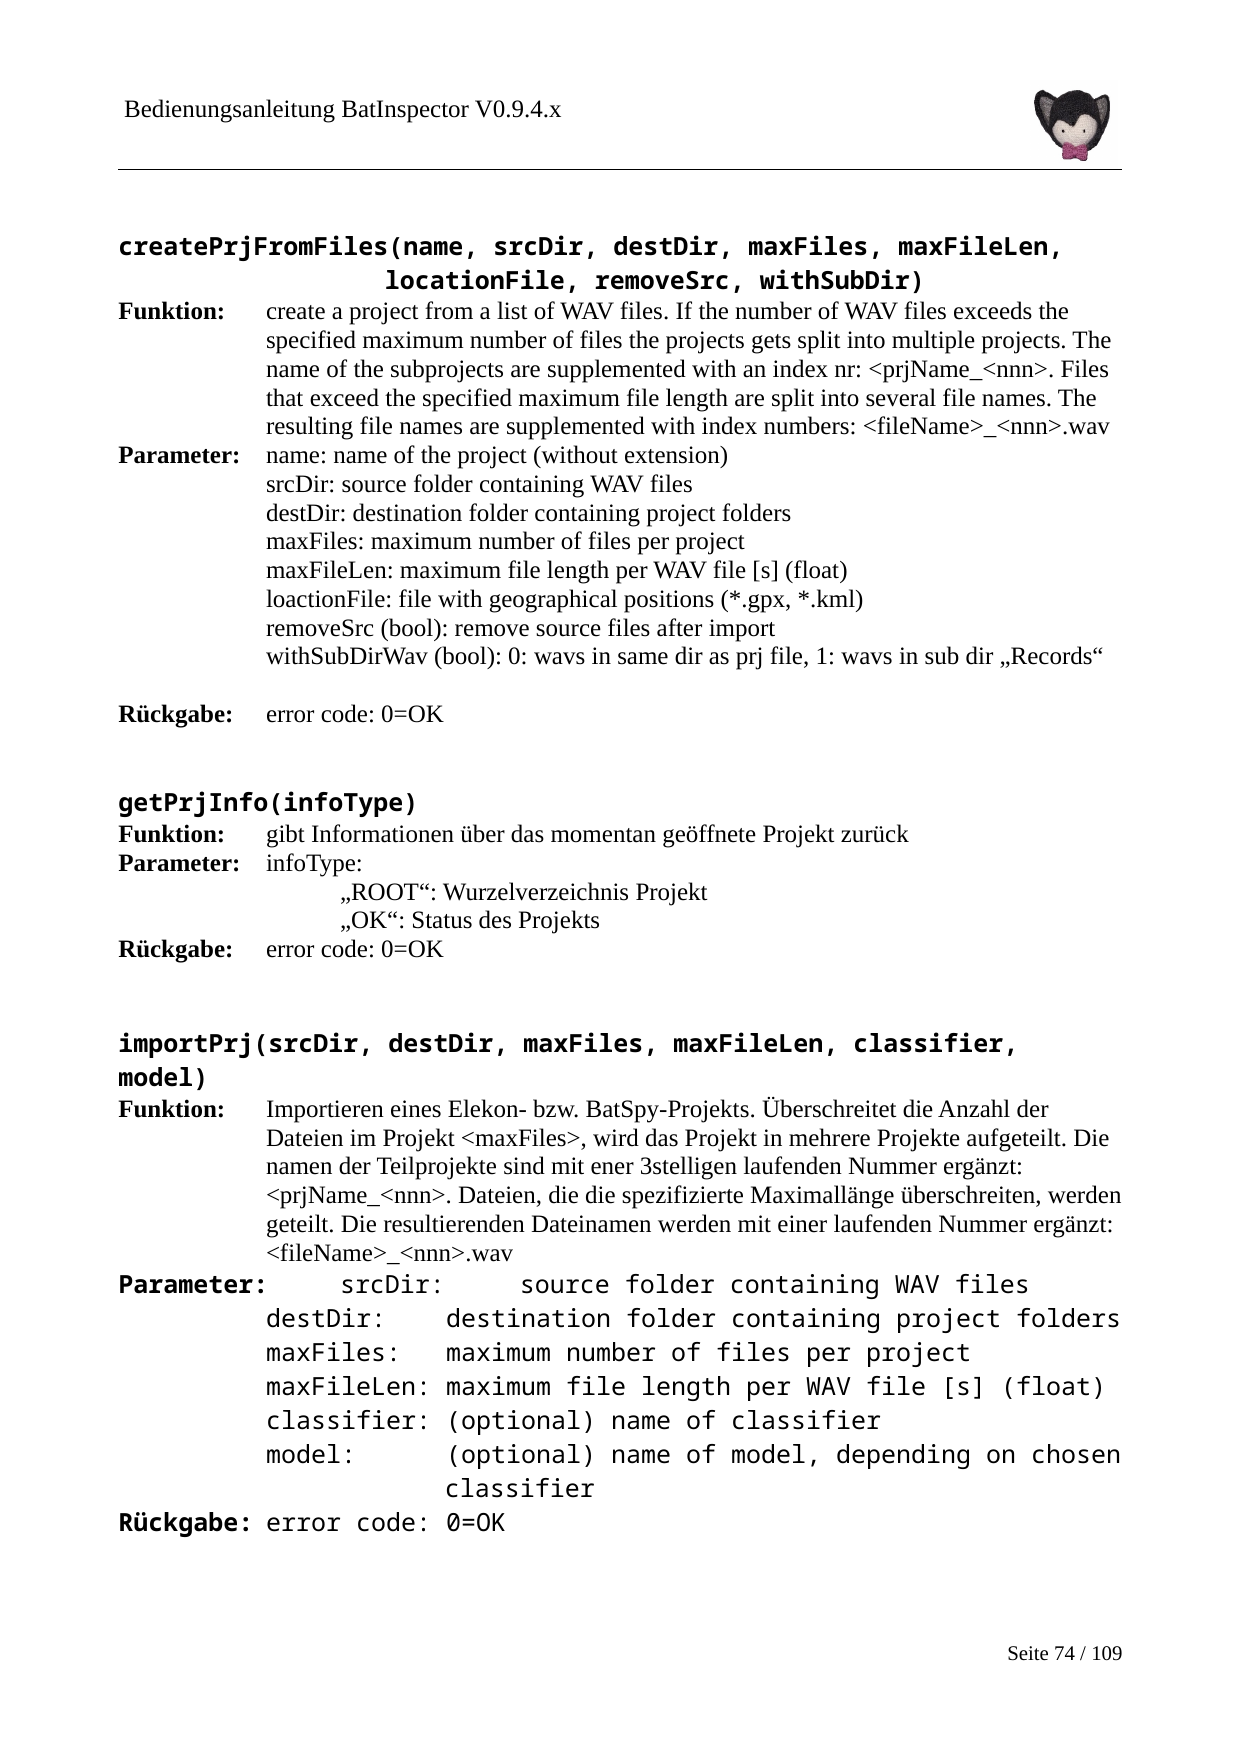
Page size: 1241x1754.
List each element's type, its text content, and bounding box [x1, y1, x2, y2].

picture [1030, 80, 1119, 169]
text „ROOT“: Wurzelverzeichnis Projekt [118, 877, 1122, 905]
text „OK“: Status des Projekts [118, 905, 1122, 934]
text Funktion: create a project from a list of WAV files. If the number of WAV files exceeds the specified maximum number of files the projects gets split into multiple projects. The name of the subprojects are supplemented with an index nr: <prjName_<nnn>. Files that exceed the specified maximum file length are split into several file names. The resulting file names are supplemented with index numbers: <fileName>_<nnn>.wav [118, 296, 1122, 440]
text createPrjFromFiles(name, srcDir, destDir, maxFiles, maxFileLen, locationFile, removeSrc, withSubDir) [118, 228, 1122, 296]
text Funktion: Importieren eines Elekon- bzw. BatSpy-Projekts. Überschreitet die Anzahl der Dateien im Projekt <maxFiles>, wird das Projekt in mehrere Projekte aufgeteilt. Die namen der Teilprojekte sind mit ener 3stelligen laufenden Nummer ergänzt: <prjName_<nnn>. Dateien, die die spezifizierte Maximallänge überschreiten, werden geteilt. Die resultierenden Dateinamen werden mit einer laufenden Nummer ergänzt: <fileName>_<nnn>.wav [118, 1094, 1122, 1266]
text Rückgabe: error code: 0=OK [118, 934, 1122, 963]
text Parameter: name: name of the project (without extension) srcDir: source folder containing WAV files destDir: destination folder containing project folders maxFiles: maximum number of files per project maxFileLen: maximum file length per WAV file [s] (float) loactionFile: file with geographical positions (*.gpx, *.kml) removeSrc (bool): remove source files after import withSubDirWav (bool): 0: wavs in same dir as prj file, 1: wavs in sub dir „Records“ Rückgabe: error code: 0=OK [118, 440, 1122, 728]
text Parameter: infoType: [118, 848, 1122, 877]
text Parameter: srcDir: source folder containing WAV files destDir: destination folder containing project folders maxFiles: maximum number of files per project maxFileLen: maximum file length per WAV file [s] (float) classifier: (optional) name of classifier model: (optional) name of model, depending on chosen classifier Rückgabe: error code: 0=OK [118, 1266, 1122, 1539]
text importPrj(srcDir, destDir, maxFiles, maxFileLen, classifier, model) [118, 1026, 1122, 1094]
text Funktion: gibt Informationen über das momentan geöffnete Projekt zurück [118, 819, 1122, 848]
text getPrjInfo(infoType) [118, 785, 1122, 819]
